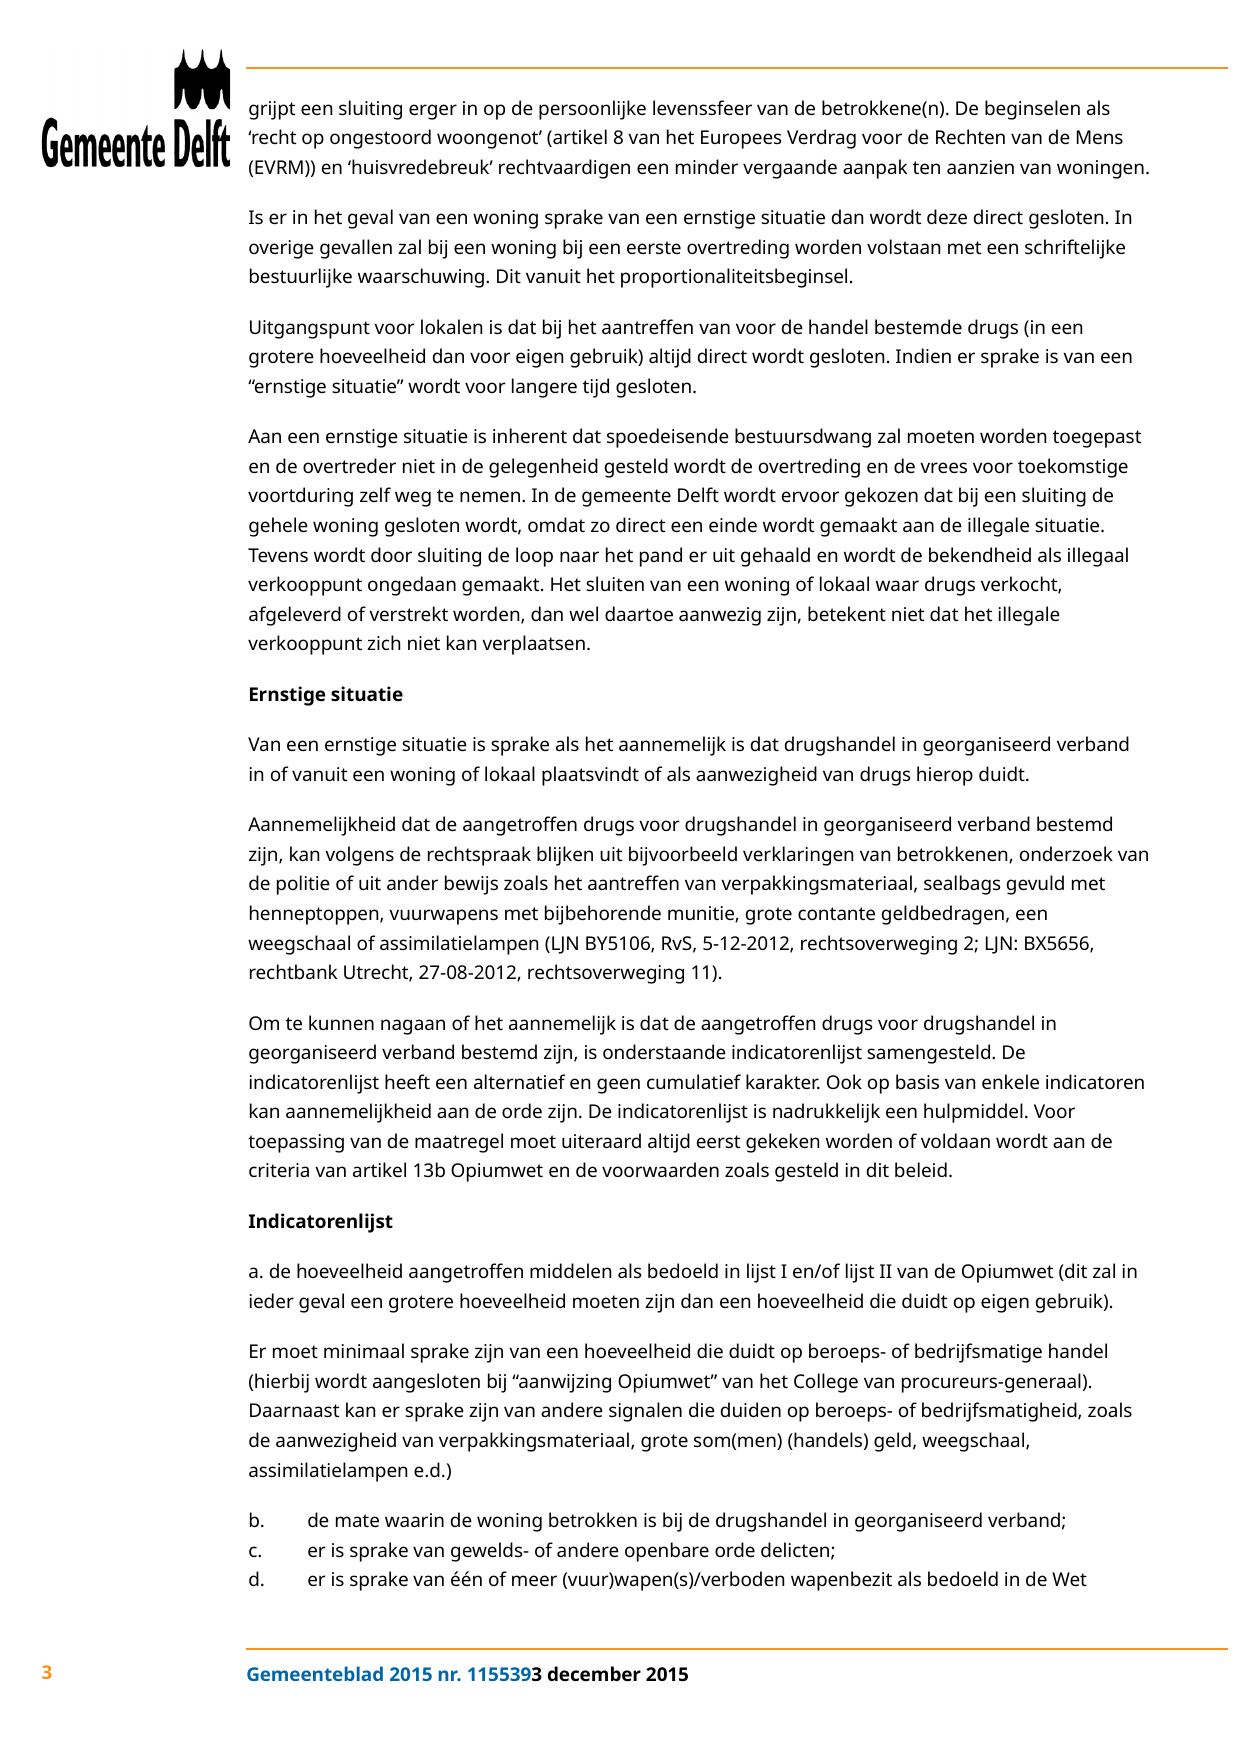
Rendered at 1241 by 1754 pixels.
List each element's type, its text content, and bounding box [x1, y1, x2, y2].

text Is er in het geval van een woning sprake van een ernstige situatie dan wordt deze direct gesloten. In overige gevallen zal bij een woning bij een eerste overtreding worden volstaan met een schriftelijke bestuurlijke waarschuwing. Dit vanuit het proportionaliteitsbeginsel. [248, 204, 1152, 289]
text Er moet minimaal sprake zijn van een hoeveelheid die duidt op beroeps- of bedrijfsmatige handel (hierbij wordt aangesloten bij “aanwijzing Opiumwet” van het College van procureurs-generaal). Daarnaast kan er sprake zijn van andere signalen die duiden op beroeps- of bedrijfsmatigheid, zoals de aanwezigheid van verpakkingsmateriaal, grote som(men) (handels) geld, weegschaal, assimilatielampen e.d.) [248, 1338, 1152, 1483]
text Van een ernstige situatie is sprake als het aannemelijk is dat drugshandel in georganiseerd verband in of vanuit een woning of lokaal plaatsvindt of als aanwezigheid van drugs hierop duidt. [248, 731, 1152, 787]
text Ernstige situatie [248, 681, 1152, 707]
text Uitgangspunt voor lokalen is dat bij het aantreffen van voor de handel bestemde drugs (in een grotere hoeveelheid dan voor eigen gebruik) altijd direct wordt gesloten. Indien er sprake is van een “ernstige situatie” wordt voor langere tijd gesloten. [248, 314, 1152, 399]
picture [41, 47, 231, 172]
list er is sprake van één of meer (vuur)wapen(s)/verboden wapenbezit als bedoeld in de Wet [248, 1566, 1152, 1592]
text a. de hoeveelheid aangetroffen middelen als bedoeld in lijst I en/of lijst II van de Opiumwet (dit zal in ieder geval een grotere hoeveelheid moeten zijn dan een hoeveelheid die duidt op eigen gebruik). [248, 1258, 1152, 1314]
text Aan een ernstige situatie is inherent dat spoedeisende bestuursdwang zal moeten worden toegepast en de overtreder niet in de gelegenheid gesteld wordt de overtreding en de vrees voor toekomstige voortduring zelf weg te nemen. In de gemeente Delft wordt ervoor gekozen dat bij een sluiting de gehele woning gesloten wordt, omdat zo direct een einde wordt gemaakt aan de illegale situatie. Tevens wordt door sluiting de loop naar het pand er uit gehaald en wordt de bekendheid als illegaal verkooppunt ongedaan gemaakt. Het sluiten van een woning of lokaal waar drugs verkocht, afgeleverd of verstrekt worden, dan wel daartoe aanwezig zijn, betekent niet dat het illegale verkooppunt zich niet kan verplaatsen. [248, 423, 1152, 656]
text Aannemelijkheid dat de aangetroffen drugs voor drugshandel in georganiseerd verband bestemd zijn, kan volgens de rechtspraak blijken uit bijvoorbeeld verklaringen van betrokkenen, onderzoek van de politie of uit ander bewijs zoals het aantreffen van verpakkingsmateriaal, sealbags gevuld met henneptoppen, vuurwapens met bijbehorende munitie, grote contante geldbedragen, een weegschaal of assimilatielampen (LJN BY5106, RvS, 5-12-2012, rechtsoverweging 2; LJN: BX5656, rechtbank Utrecht, 27-08-2012, rechtsoverweging 11). [248, 811, 1152, 985]
list er is sprake van gewelds- of andere openbare orde delicten; [248, 1537, 1152, 1563]
text grijpt een sluiting erger in op de persoonlijke levenssfeer van de betrokkene(n). De beginselen als ‘recht op ongestoord woongenot’ (artikel 8 van het Europees Verdrag voor de Rechten van de Mens (EVRM)) en ‘huisvredebreuk’ rechtvaardigen een minder vergaande aanpak ten aanzien van woningen. [248, 95, 1152, 180]
text Indicatorenlijst [248, 1208, 1152, 1234]
text Om te kunnen nagaan of het aannemelijk is dat de aangetroffen drugs voor drugshandel in georganiseerd verband bestemd zijn, is onderstaande indicatorenlijst samengesteld. De indicatorenlijst heeft een alternatief en geen cumulatief karakter. Ook op basis van enkele indicatoren kan aannemelijkheid aan de orde zijn. De indicatorenlijst is nadrukkelijk een hulpmiddel. Voor toepassing van de maatregel moet uiteraard altijd eerst gekeken worden of voldaan wordt aan de criteria van artikel 13b Opiumwet en de voorwaarden zoals gesteld in dit beleid. [248, 1010, 1152, 1183]
list de mate waarin de woning betrokken is bij de drugshandel in georganiseerd verband; [248, 1507, 1152, 1533]
